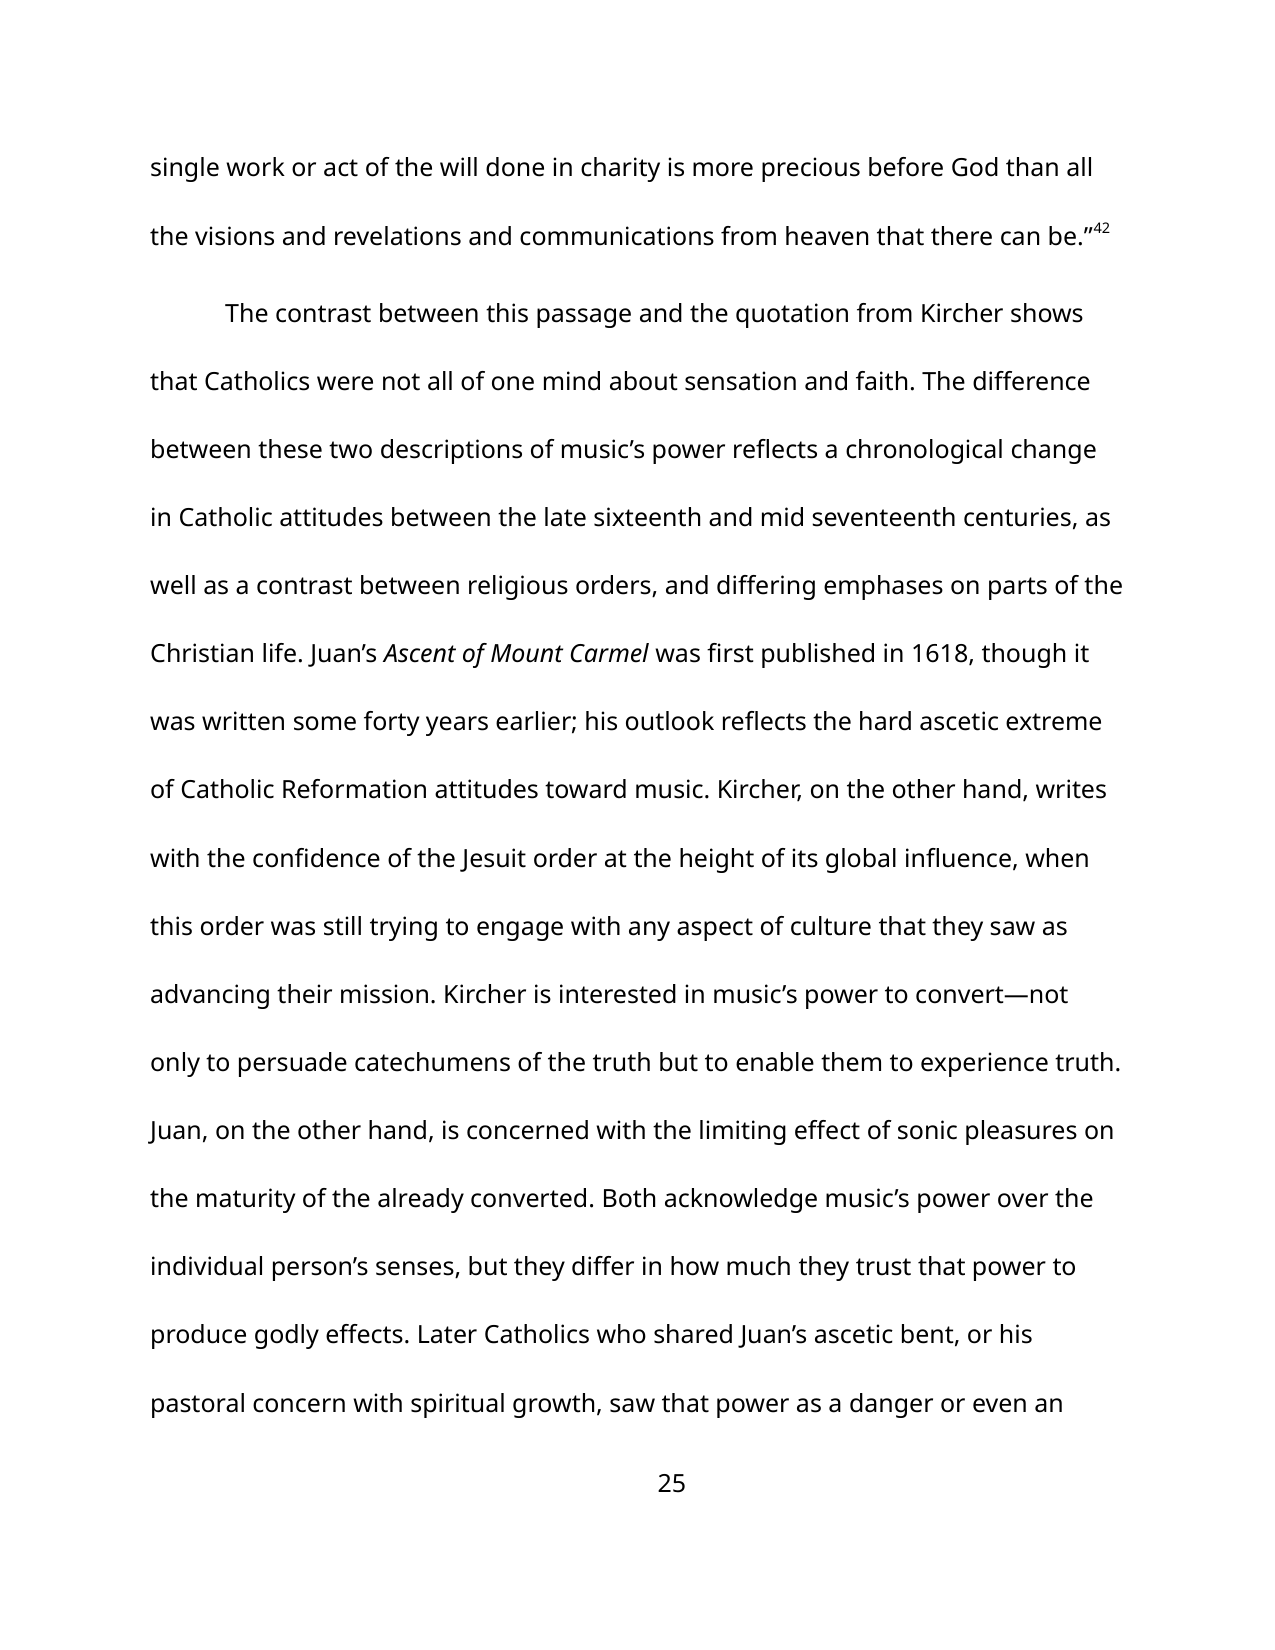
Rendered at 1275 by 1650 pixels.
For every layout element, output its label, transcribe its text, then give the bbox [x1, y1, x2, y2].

text The contrast between this passage and the quotation from Kircher shows that Catholics were not all of one mind about sensation and faith. The difference between these two descriptions of music’s power reflects a chronological change in Catholic attitudes between the late sixteenth and mid seventeenth centuries, as well as a contrast between religious orders, and differing emphases on parts of the Christian life. Juan’s Ascent of Mount Carmel was first published in 1618, though it was written some forty years earlier; his outlook reflects the hard ascetic extreme of Catholic Reformation attitudes toward music. Kircher, on the other hand, writes with the confidence of the Jesuit order at the height of its global influence, when this order was still trying to engage with any aspect of culture that they saw as advancing their mission. Kircher is interested in music’s power to convert—not only to persuade catechumens of the truth but to enable them to experience truth. Juan, on the other hand, is concerned with the limiting effect of sonic pleasures on the maturity of the already converted. Both acknowledge music’s power over the individual person’s senses, but they differ in how much they trust that power to produce godly effects. Later Catholics who shared Juan’s ascetic bent, or his pastoral concern with spiritual growth, saw that power as a danger or even an [150, 295, 1125, 1419]
text single work or act of the will done in charity is more precious before God than all the visions and revelations and communications from heaven that there can be.” [150, 150, 1125, 252]
